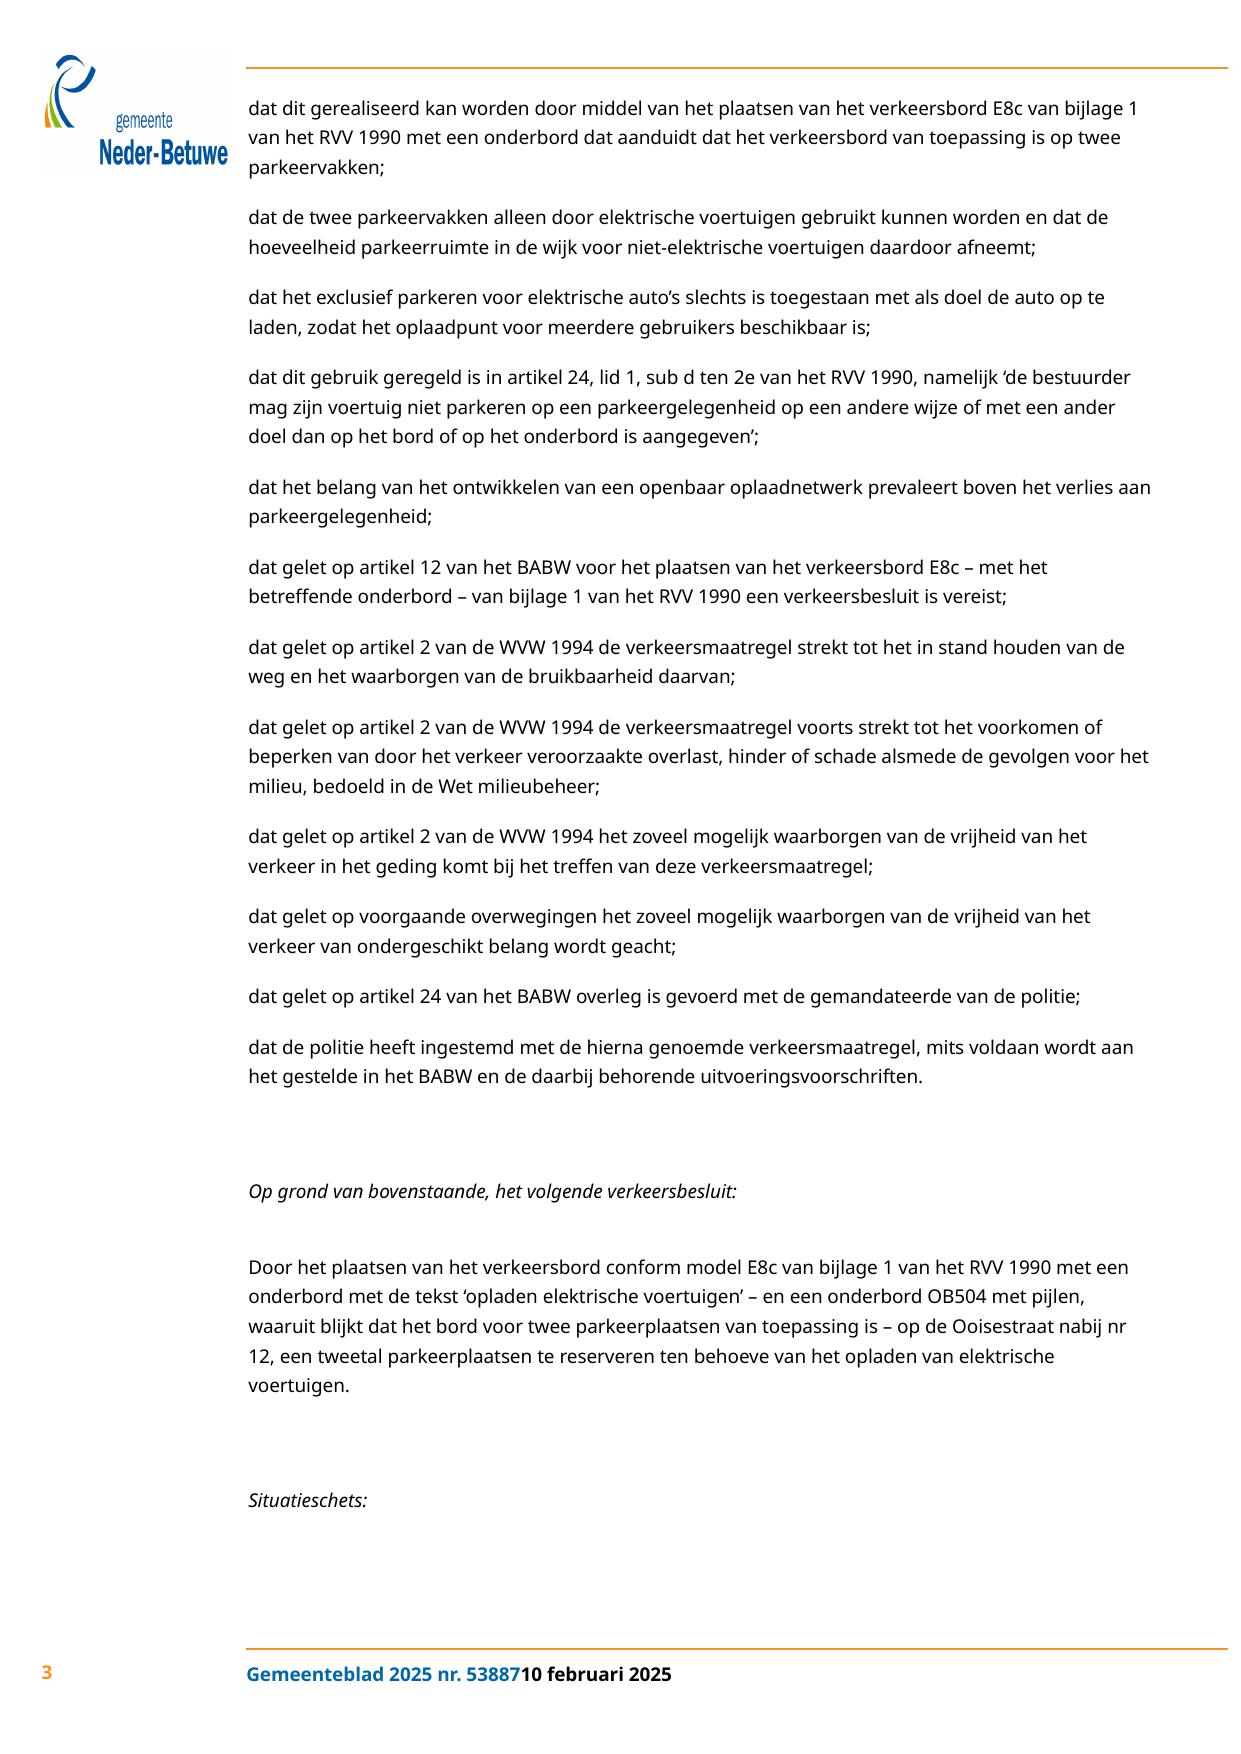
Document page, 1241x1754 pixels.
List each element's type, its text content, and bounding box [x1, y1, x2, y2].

text dat gelet op artikel 2 van de WVW 1994 de verkeersmaatregel strekt tot het in stand houden van de weg en het waarborgen van de bruikbaarheid daarvan; [248, 634, 1152, 689]
text dat de politie heeft ingestemd met de hierna genoemde verkeersmaatregel, mits voldaan wordt aan het gestelde in het BABW en de daarbij behorende uitvoeringsvoorschriften. [248, 1034, 1152, 1089]
text dat dit gebruik geregeld is in artikel 24, lid 1, sub d ten 2e van het RVV 1990, namelijk ‘de bestuurder mag zijn voertuig niet parkeren op een parkeergelegenheid op een andere wijze of met een ander doel dan op het bord of op het onderbord is aangegeven’; [248, 364, 1152, 449]
text dat gelet op artikel 12 van het BABW voor het plaatsen van het verkeersbord E8c – met het betreffende onderbord – van bijlage 1 van het RVV 1990 een verkeersbesluit is vereist; [248, 554, 1152, 609]
text dat de twee parkeervakken alleen door elektrische voertuigen gebruikt kunnen worden en dat de hoeveelheid parkeerruimte in de wijk voor niet-elektrische voertuigen daardoor afneemt; [248, 204, 1152, 260]
text dat gelet op artikel 24 van het BABW overleg is gevoerd met de gemandateerde van de politie; [248, 983, 1152, 1009]
text dat gelet op voorgaande overwegingen het zoveel mogelijk waarborgen van de vrijheid van het verkeer van ondergeschikt belang wordt geacht; [248, 903, 1152, 959]
text dat gelet op artikel 2 van de WVW 1994 de verkeersmaatregel voorts strekt tot het voorkomen of beperken van door het verkeer veroorzaakte overlast, hinder of schade alsmede de gevolgen voor het milieu, bedoeld in de Wet milieubeheer; [248, 714, 1152, 799]
text dat het exclusief parkeren voor elektrische auto’s slechts is toegestaan met als doel de auto op te laden, zodat het oplaadpunt voor meerdere gebruikers beschikbaar is; [248, 284, 1152, 340]
text Op grond van bovenstaande, het volgende verkeersbesluit: [248, 1178, 1152, 1204]
text dat gelet op artikel 2 van de WVW 1994 het zoveel mogelijk waarborgen van de vrijheid van het verkeer in het geding komt bij het treffen van deze verkeersmaatregel; [248, 823, 1152, 879]
text Door het plaatsen van het verkeersbord conform model E8c van bijlage 1 van het RVV 1990 met een onderbord met de tekst ‘opladen elektrische voertuigen’ – en een onderbord OB504 met pijlen, waaruit blijkt dat het bord voor twee parkeerplaatsen van toepassing is – op de Ooisestraat nabij nr 12, een tweetal parkeerplaatsen te reserveren ten behoeve van het opladen van elektrische voertuigen. [248, 1254, 1152, 1398]
text dat het belang van het ontwikkelen van een openbaar oplaadnetwerk prevaleert boven het verlies aan parkeergelegenheid; [248, 474, 1152, 529]
picture [41, 47, 231, 172]
text Situatieschets: [248, 1487, 1152, 1512]
text dat dit gerealiseerd kan worden door middel van het plaatsen van het verkeersbord E8c van bijlage 1 van het RVV 1990 met een onderbord dat aanduidt dat het verkeersbord van toepassing is op twee parkeervakken; [248, 95, 1152, 180]
